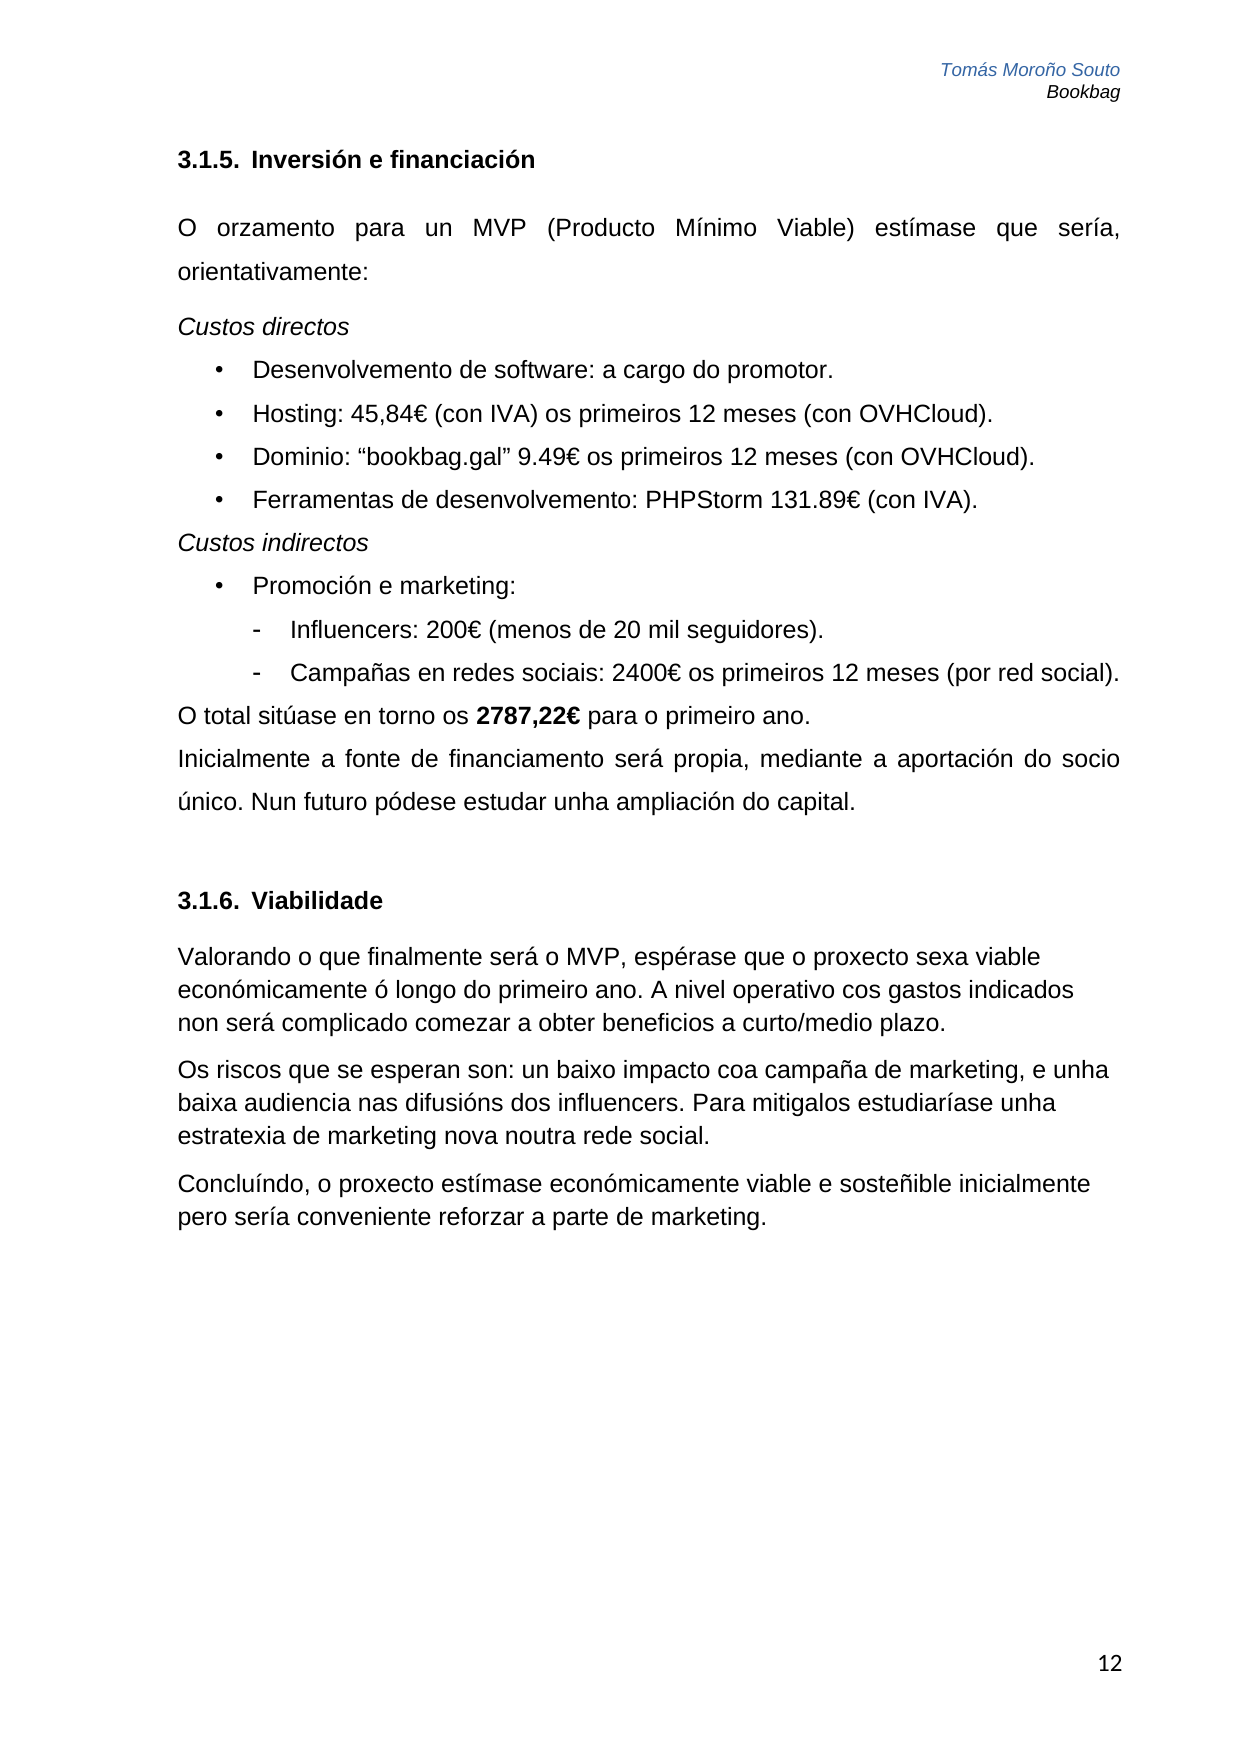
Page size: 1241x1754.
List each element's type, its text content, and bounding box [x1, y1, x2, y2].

text Inicialmente a fonte de financiamento será propia, mediante a aportación do socio único. Nun futuro pódese estudar unha ampliación do capital. [177, 744, 1122, 816]
text Custos directos [177, 312, 1122, 341]
list Influencers: 200€ (menos de 20 mil seguidores). [252, 614, 1122, 643]
list Ferramentas de desenvolvemento: PHPStorm 131.89€ (con IVA). [215, 485, 1122, 514]
text Concluíndo, o proxecto estímase económicamente viable e sosteñible inicialmente pero sería conveniente reforzar a parte de marketing. [177, 1169, 1122, 1231]
list Campañas en redes sociais: 2400€ os primeiros 12 meses (por red social). [252, 658, 1122, 687]
list Desenvolvemento de software: a cargo do promotor. [215, 355, 1122, 384]
text Os riscos que se esperan son: un baixo impacto coa campaña de marketing, e unha baixa audiencia nas difusións dos influencers. Para mitigalos estudiaríase unha estratexia de marketing nova noutra rede social. [177, 1055, 1122, 1150]
text O total sitúase en torno os 2787,22€ para o primeiro ano. [177, 701, 1122, 730]
list Dominio: “bookbag.gal” 9.49€ os primeiros 12 meses (con OVHCloud). [215, 442, 1122, 471]
text Valorando o que finalmente será o MVP, espérase que o proxecto sexa viable económicamente ó longo do primeiro ano. A nivel operativo cos gastos indicados non será complicado comezar a obter beneficios a curto/medio plazo. [177, 942, 1122, 1036]
text Custos indirectos [177, 528, 1122, 557]
subtitle Viabilidade [177, 886, 1122, 915]
text O orzamento para un MVP (Producto Mínimo Viable) estímase que sería, orientativamente: [177, 213, 1122, 285]
list Promoción e marketing: [215, 571, 1122, 600]
subtitle Inversión e financiación [177, 145, 1122, 174]
list Hosting: 45,84€ (con IVA) os primeiros 12 meses (con OVHCloud). [215, 398, 1122, 427]
